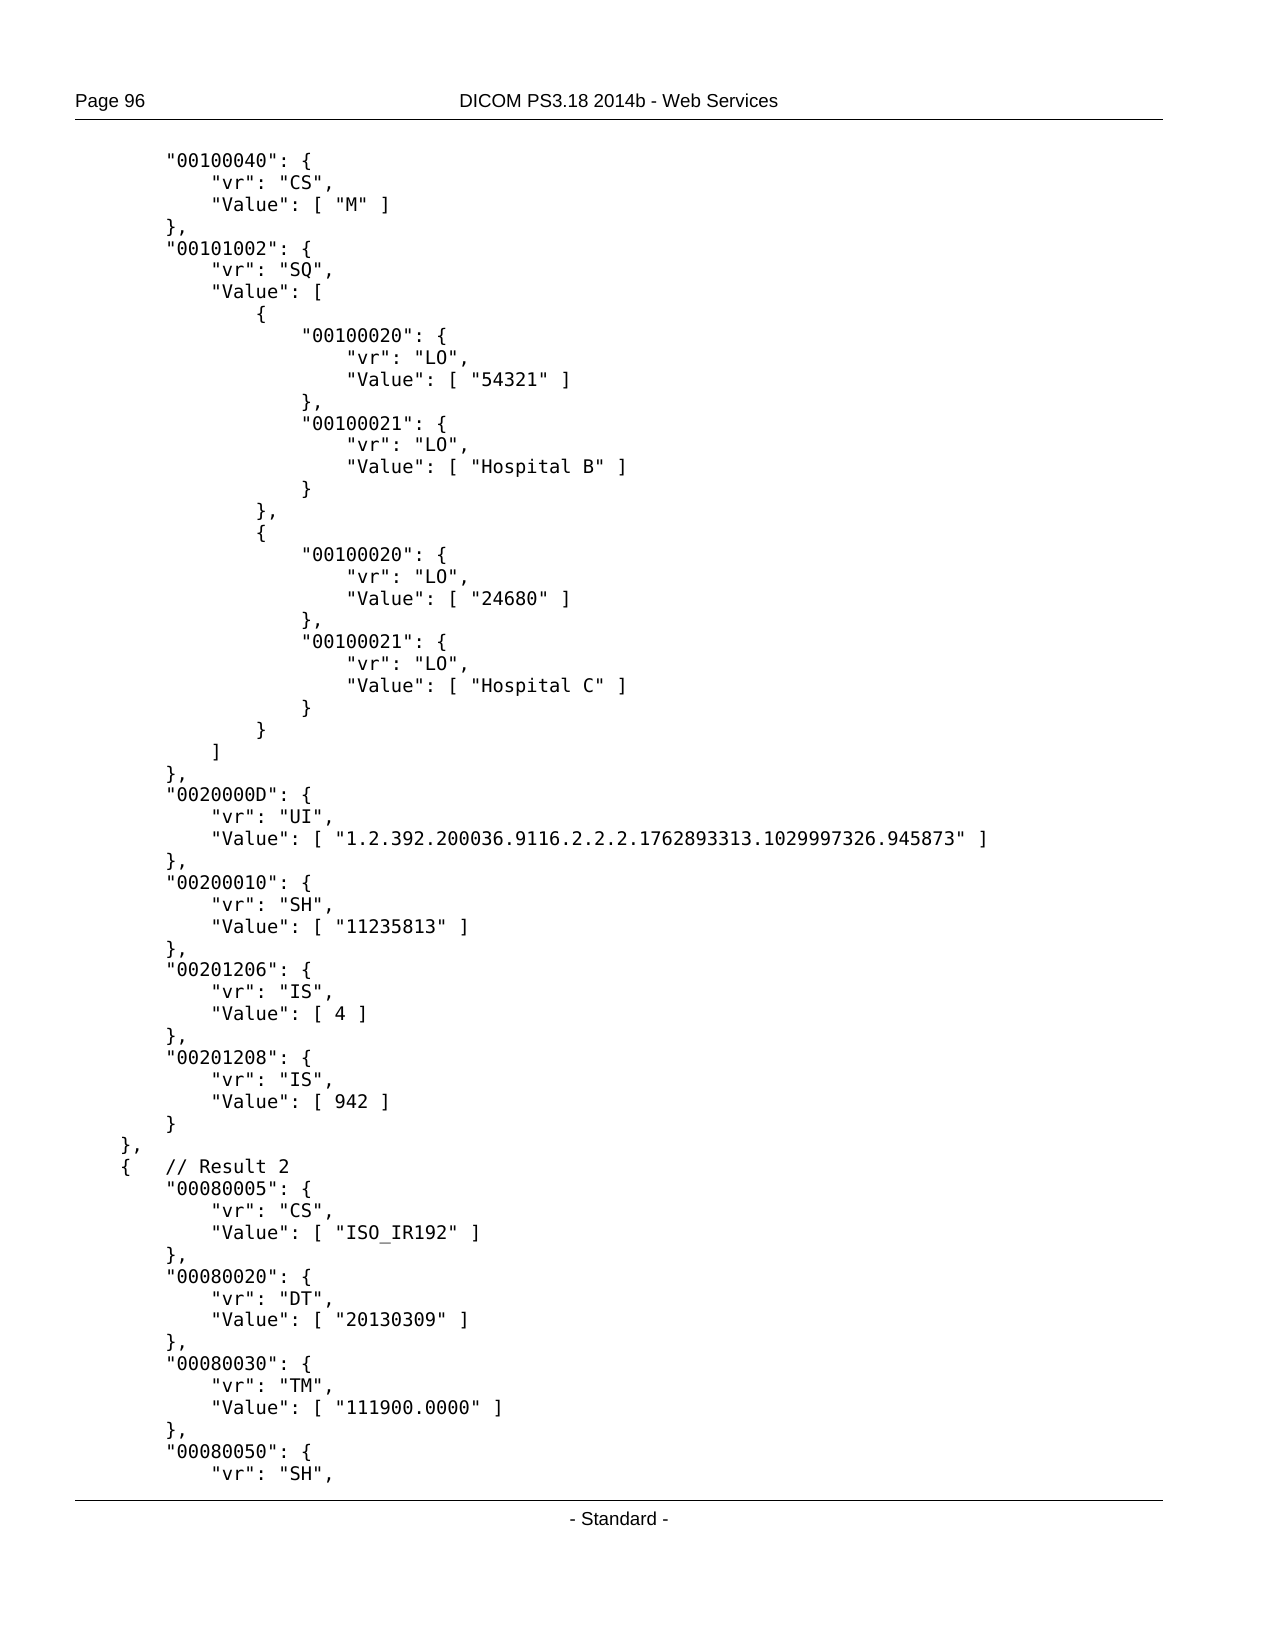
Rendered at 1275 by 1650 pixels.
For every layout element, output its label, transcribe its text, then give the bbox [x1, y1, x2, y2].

text "00100040": { "vr": "CS", "Value": [ "M" ] }, "00101002": { "vr": "SQ", "Value": [ { "00100020": { "vr": "LO", "Value": [ "54321" ] }, "00100021": { "vr": "LO", "Value": [ "Hospital B" ] } }, { "00100020": { "vr": "LO", "Value": [ "24680" ] }, "00100021": { "vr": "LO", "Value": [ "Hospital C" ] } } ] }, "0020000D": { "vr": "UI", "Value": [ "1.2.392.200036.9116.2.2.2.1762893313.1029997326.945873" ] }, "00200010": { "vr": "SH", "Value": [ "11235813" ] }, "00201206": { "vr": "IS", "Value": [ 4 ] }, "00201208": { "vr": "IS", "Value": [ 942 ] } }, { // Result 2 "00080005": { "vr": "CS", "Value": [ "ISO_IR192" ] }, "00080020": { "vr": "DT", "Value": [ "20130309" ] }, "00080030": { "vr": "TM", "Value": [ "111900.0000" ] }, "00080050": { "vr": "SH", [75, 150, 1162, 1484]
